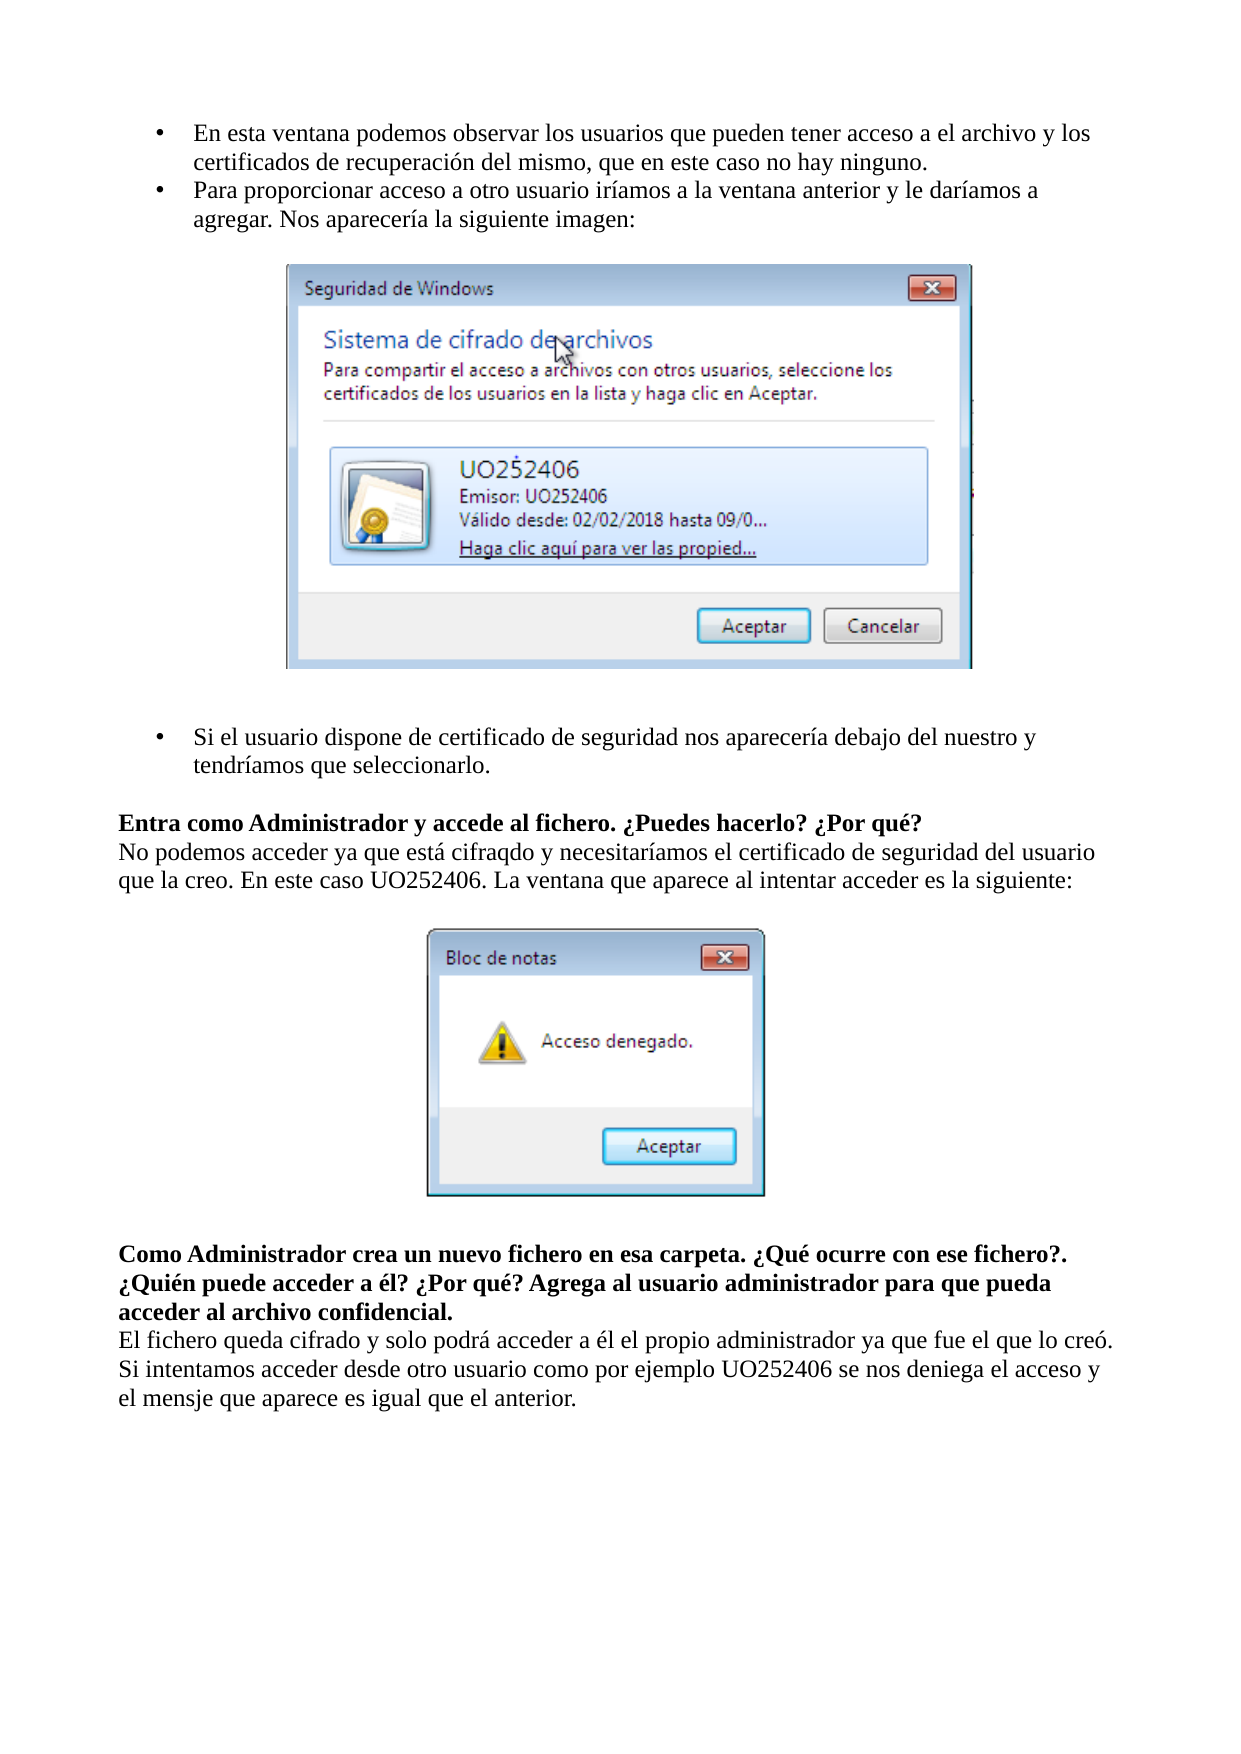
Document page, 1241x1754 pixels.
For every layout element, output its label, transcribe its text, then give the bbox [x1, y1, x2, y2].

text El fichero queda cifrado y solo podrá acceder a él el propio administrador ya que fue el que lo creó. Si intentamos acceder desde otro usuario como por ejemplo UO252406 se nos deniega el acceso y el mensje que aparece es igual que el anterior. [118, 1326, 1122, 1412]
picture [286, 264, 974, 669]
text No podemos acceder ya que está cifraqdo y necesitaríamos el certificado de seguridad del usuario que la creo. En este caso UO252406. La ventana que aparece al intentar acceder es la siguiente: [118, 837, 1122, 894]
picture [424, 924, 770, 1200]
list Para proporcionar acceso a otro usuario iríamos a la ventana anterior y le daríamos a agregar. Nos aparecería la siguiente imagen: [156, 176, 1122, 233]
text Entra como Administrador y accede al fichero. ¿Puedes hacerlo? ¿Por qué? [118, 808, 1122, 837]
list Si el usuario dispone de certificado de seguridad nos aparecería debajo del nuestro y tendríamos que seleccionarlo. [156, 722, 1122, 779]
text Como Administrador crea un nuevo fichero en esa carpeta. ¿Qué ocurre con ese fichero?. ¿Quién puede acceder a él? ¿Por qué? Agrega al usuario administrador para que pueda acceder al archivo confidencial. [118, 1239, 1122, 1326]
list En esta ventana podemos observar los usuarios que pueden tener acceso a el archivo y los certificados de recuperación del mismo, que en este caso no hay ninguno. [156, 118, 1122, 176]
